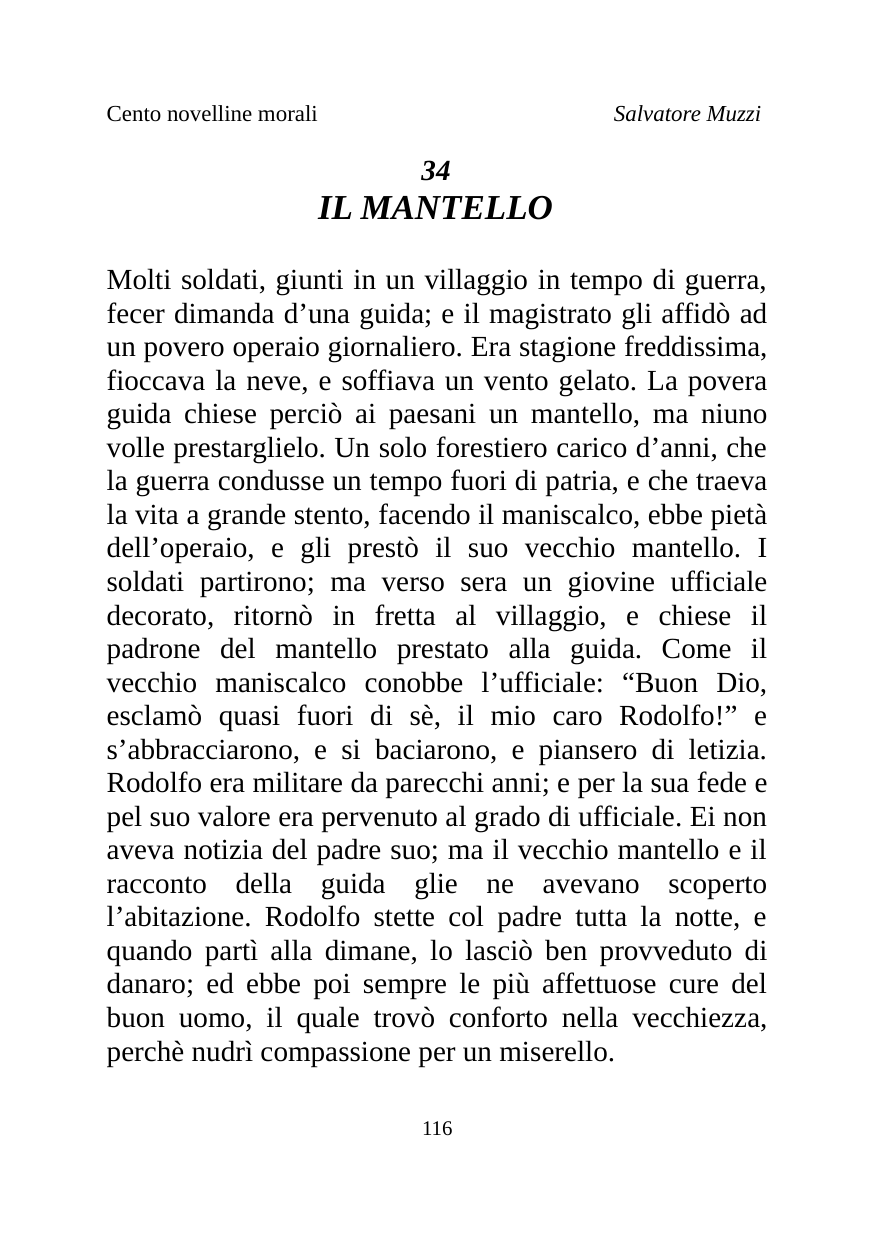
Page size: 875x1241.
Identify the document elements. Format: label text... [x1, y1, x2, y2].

subtitle 34 IL MANTELLO [106, 153, 768, 227]
text Molti soldati, giunti in un villaggio in tempo di guerra, fecer dimanda d’una guida; e il magistrato gli affidò ad un povero operaio giornaliero. Era stagione freddissima, fioccava la neve, e soffiava un vento gelato. La povera guida chiese perciò ai paesani un mantello, ma niuno volle prestarglielo. Un solo forestiero carico d’anni, che la guerra condusse un tempo fuori di patria, e che traeva la vita a grande stento, facendo il maniscalco, ebbe pietà dell’operaio, e gli prestò il suo vecchio mantello. I soldati partirono; ma verso sera un giovine ufficiale decorato, ritornò in fretta al villaggio, e chiese il padrone del mantello prestato alla guida. Come il vecchio maniscalco conobbe l’ufficiale: “Buon Dio, esclamò quasi fuori di sè, il mio caro Rodolfo!” e s’abbracciarono, e si baciarono, e piansero di letizia. Rodolfo era militare da parecchi anni; e per la sua fede e pel suo valore era pervenuto al grado di ufficiale. Ei non aveva notizia del padre suo; ma il vecchio mantello e il racconto della guida glie ne avevano scoperto l’abitazione. Rodolfo stette col padre tutta la notte, e quando partì alla dimane, lo lasciò ben provveduto di danaro; ed ebbe poi sempre le più affettuose cure del buon uomo, il quale trovò conforto nella vecchiezza, perchè nudrì compassione per un miserello. [106, 262, 768, 1067]
